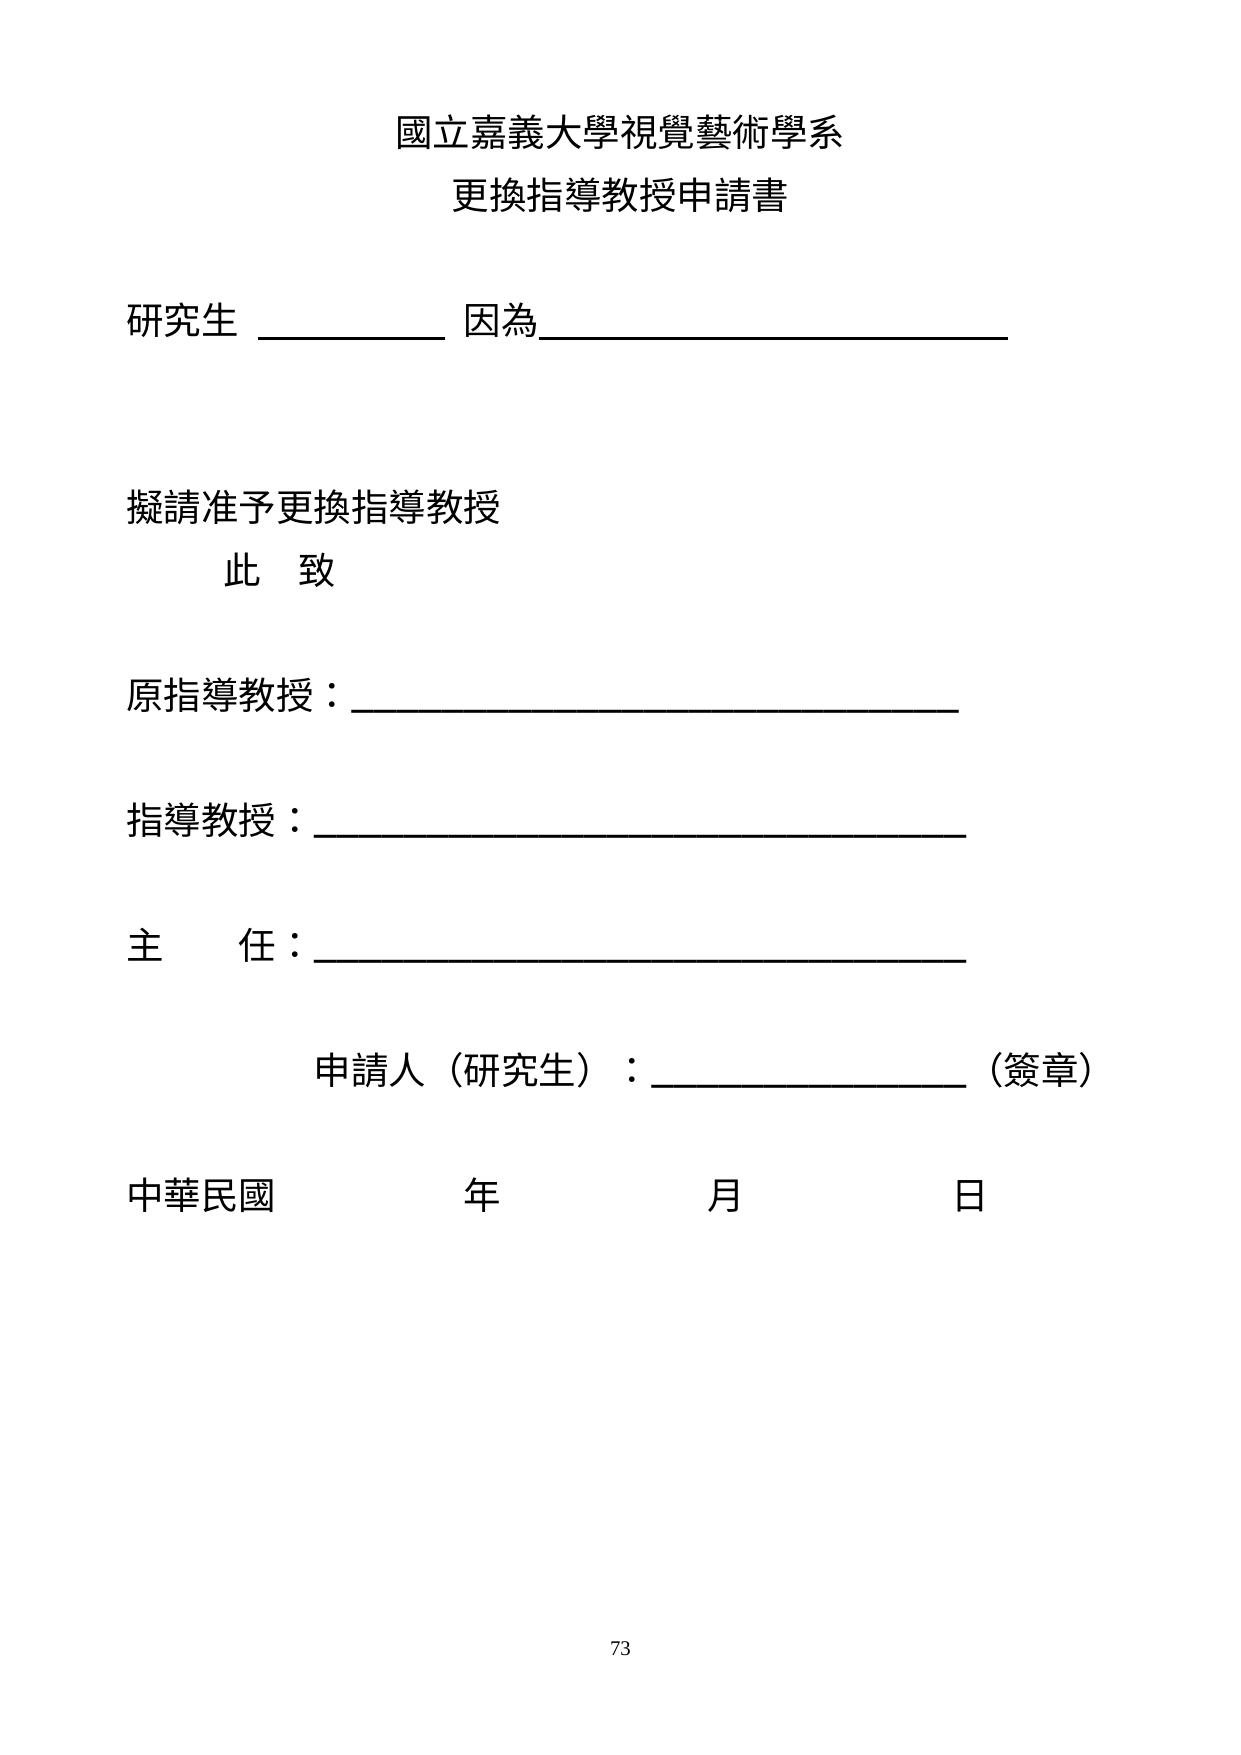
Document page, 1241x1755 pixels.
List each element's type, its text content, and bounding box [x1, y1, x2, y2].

text 此 致 [89, 526, 1152, 589]
text 更換指導教授申請書 [89, 151, 1152, 214]
text 研究生 因為 [89, 276, 1152, 339]
text 申請人（研究生）：______________（簽章） [89, 1026, 1152, 1089]
text 國立嘉義大學視覺藝術學系 [89, 89, 1152, 151]
text 中華民國 年 月 日 [89, 1151, 1152, 1214]
text 擬請准予更換指導教授 [89, 464, 1152, 526]
text 原指導教授：___________________________ [89, 651, 1152, 714]
text 主 任：_____________________________ [89, 901, 1152, 964]
text 指導教授：_____________________________ [89, 776, 1152, 839]
